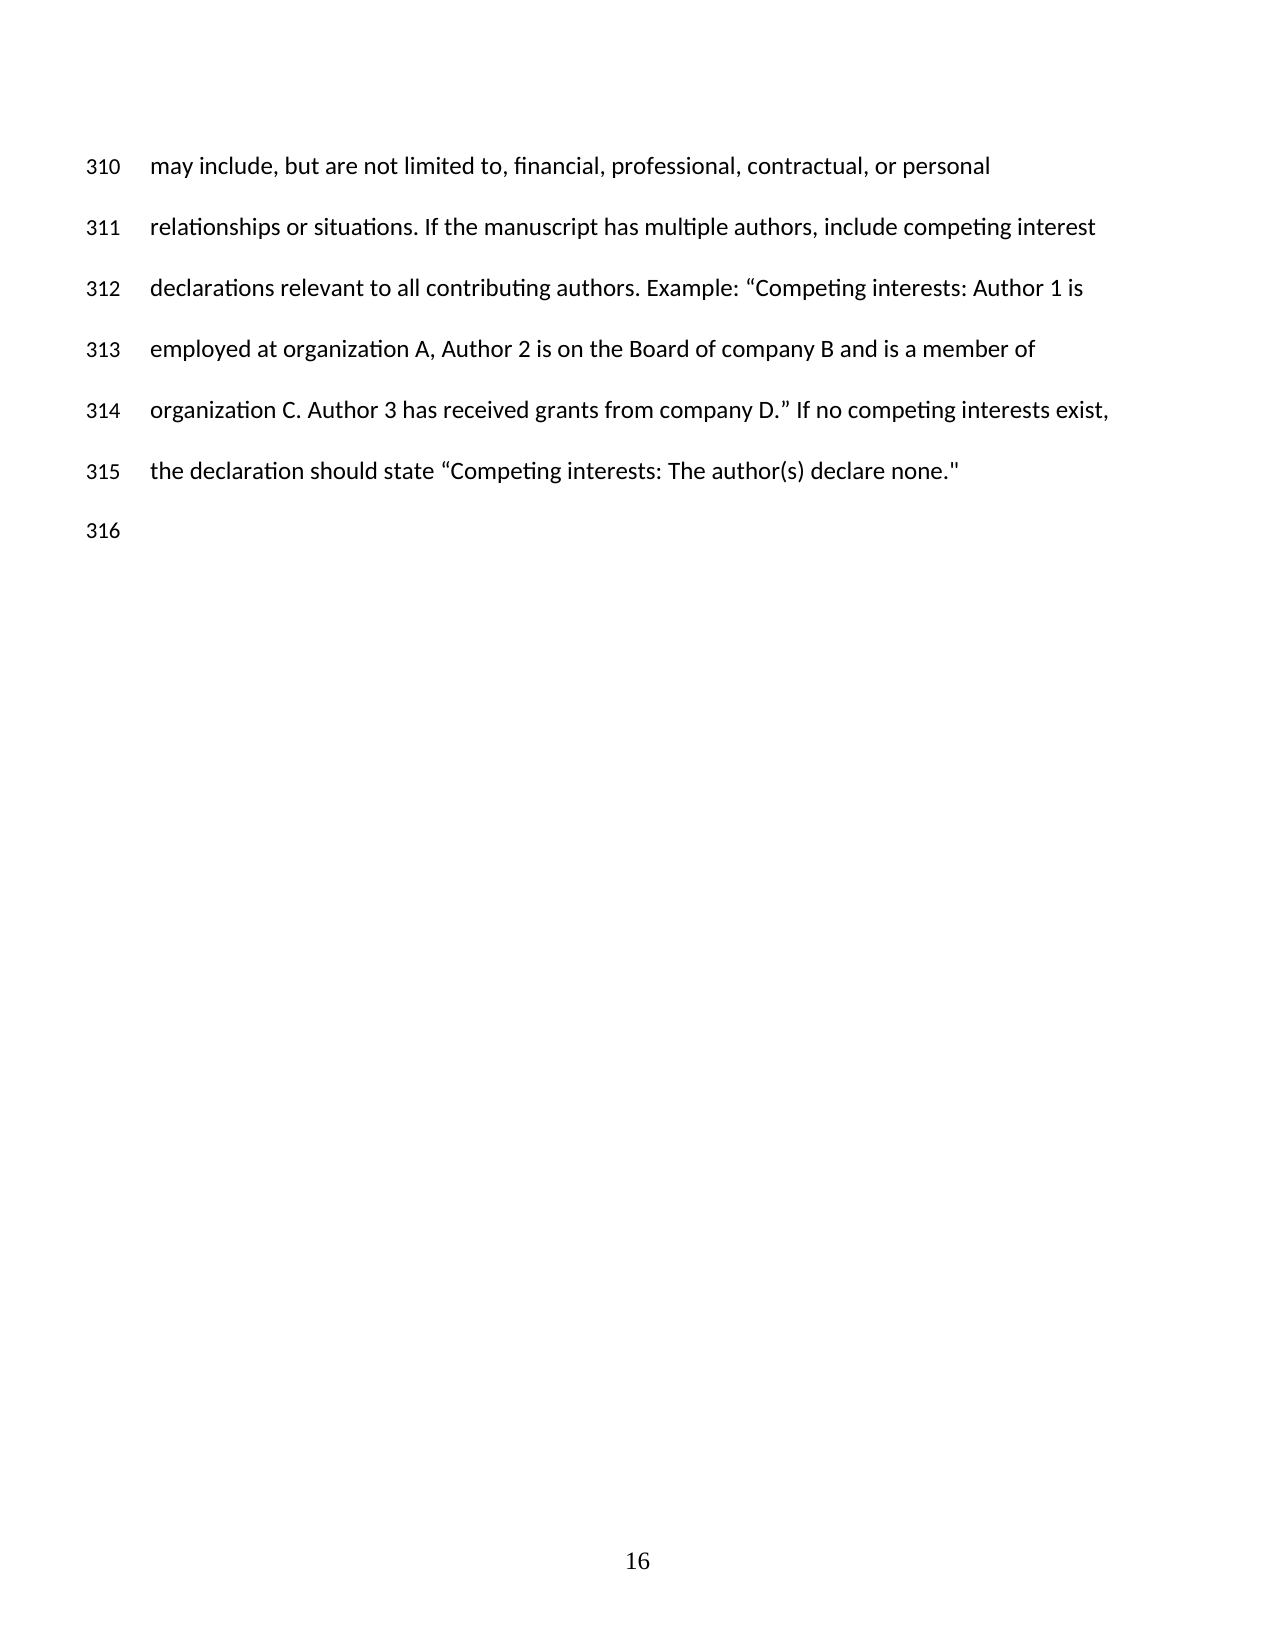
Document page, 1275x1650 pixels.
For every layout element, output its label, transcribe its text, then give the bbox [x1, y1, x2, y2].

text may include, but are not limited to, financial, professional, contractual, or personal relationships or situations. If the manuscript has multiple authors, include competing interest declarations relevant to all contributing authors. Example: “Competing interests: Author 1 is employed at organization A, Author 2 is on the Board of company B and is a member of organization C. Author 3 has received grants from company D.” If no competing interests exist, the declaration should state “Competing interests: The author(s) declare none." [150, 150, 1125, 486]
